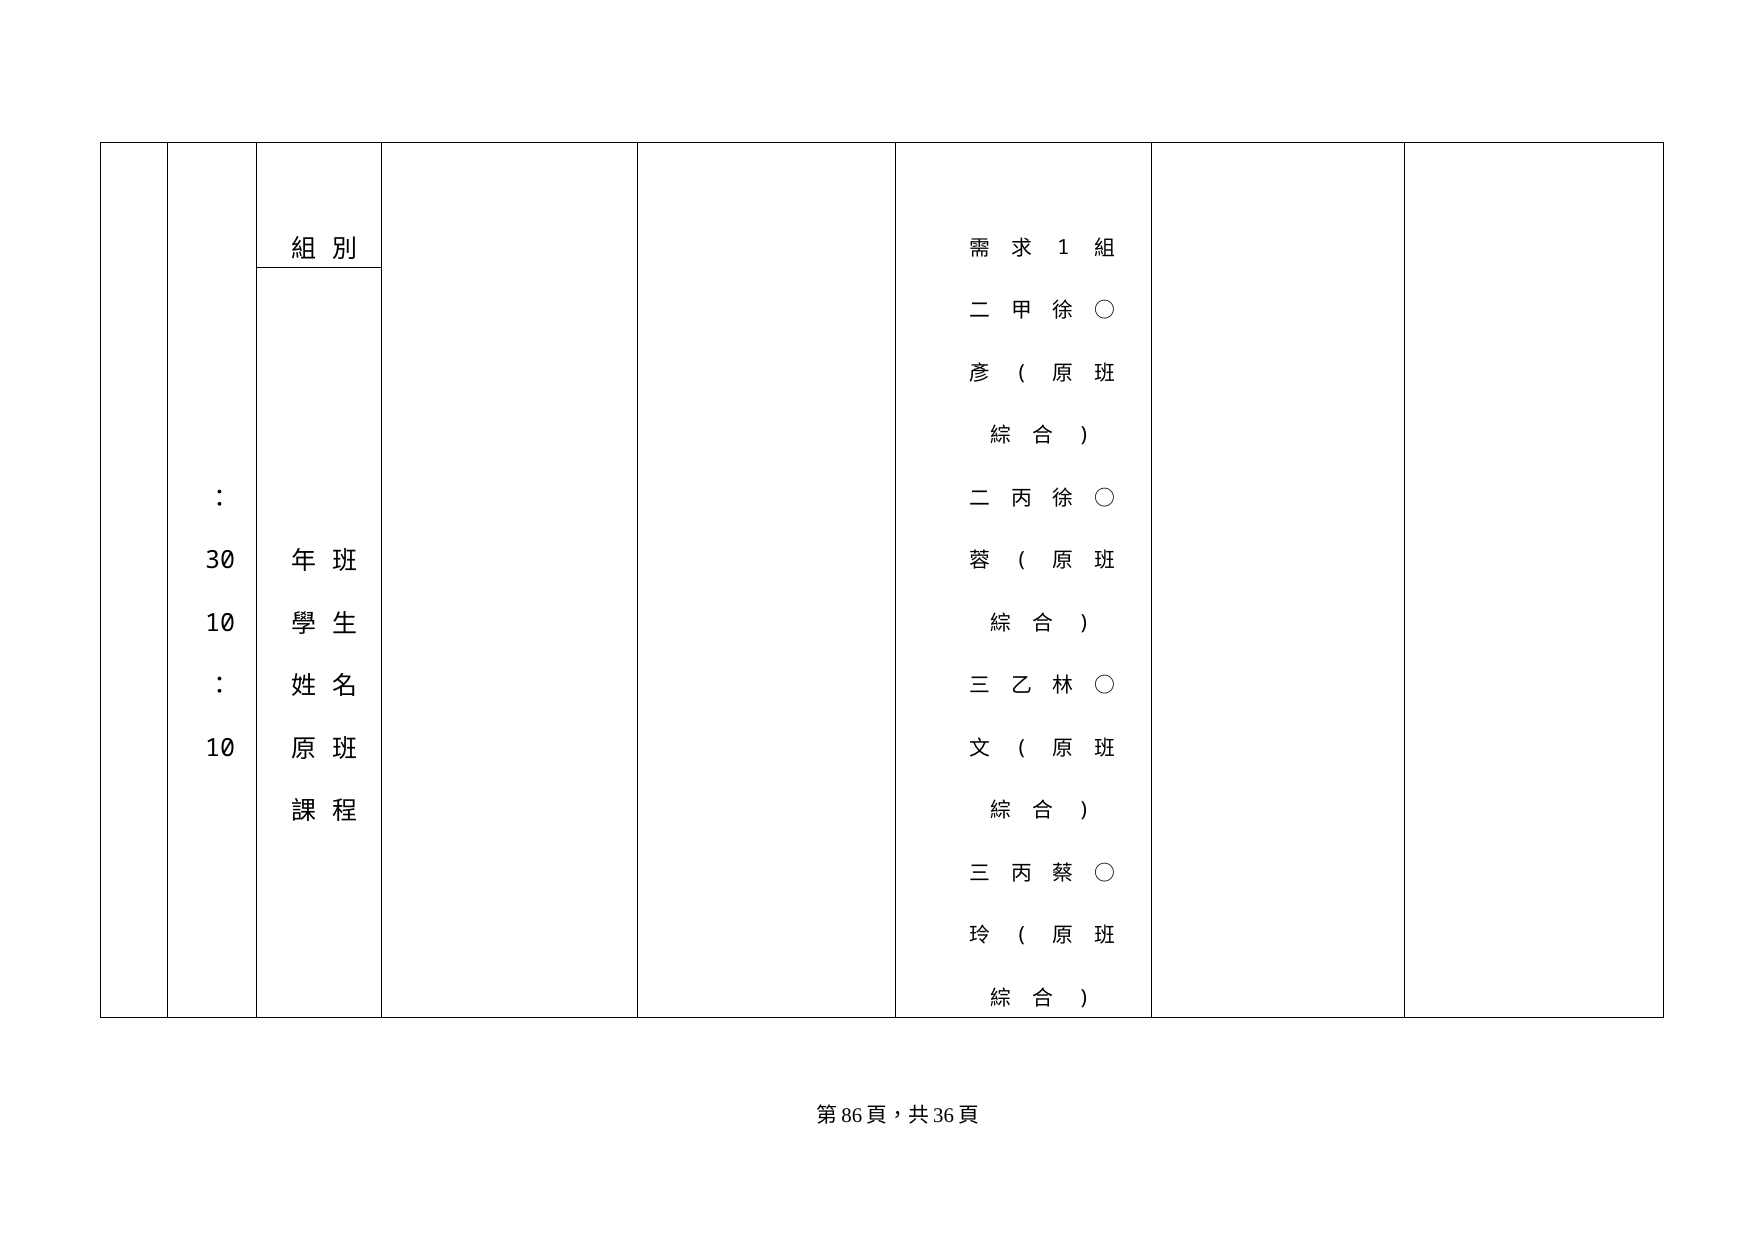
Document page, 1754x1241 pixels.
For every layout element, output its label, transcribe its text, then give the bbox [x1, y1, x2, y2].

table_cell 組別 [257, 143, 381, 267]
table_cell [382, 143, 637, 1017]
table_cell 需求1組 二甲徐○彥(原班綜合) 二丙徐○蓉(原班綜合) 三乙林○文(原班綜合) 三丙蔡○玲(原班綜合) [896, 143, 1151, 1017]
table_cell [1152, 143, 1404, 1017]
table_cell 年班 學生姓名 原班課程 [257, 268, 381, 1017]
table_cell [1405, 143, 1663, 1017]
table_cell [638, 143, 895, 1017]
table_cell [101, 143, 167, 1017]
table_cell ：30 10：10 [168, 143, 256, 1017]
